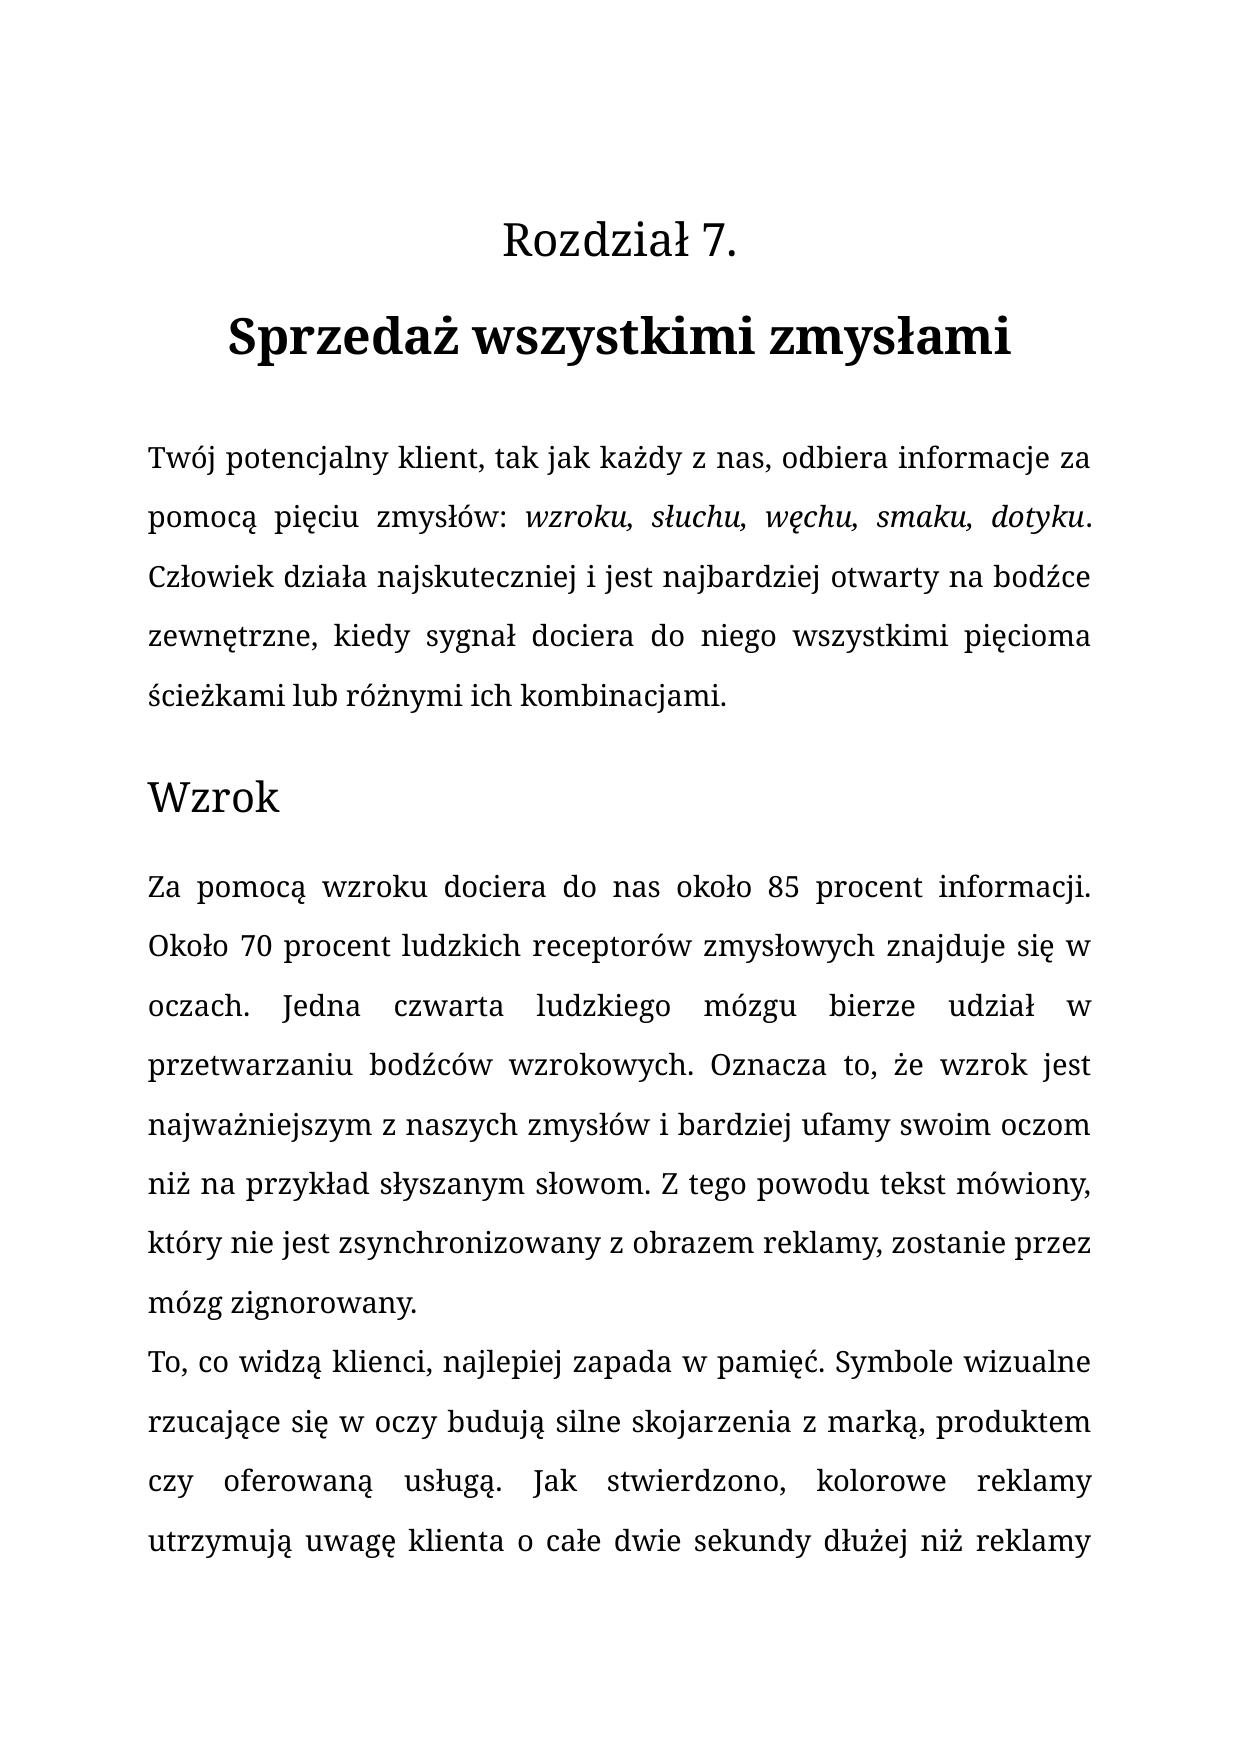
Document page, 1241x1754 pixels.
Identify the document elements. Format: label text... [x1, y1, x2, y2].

text To, co widzą klienci, najlepiej zapada w pamięć. Symbole wizualne rzucające się w oczy budują silne skojarzenia z marką, produktem czy oferowaną usługą. Jak stwierdzono, kolorowe reklamy utrzymują uwagę klienta o całe dwie sekundy dłużej niż reklamy [148, 1342, 1093, 1560]
text Wzrok [148, 768, 1093, 825]
text Sprzedaż wszystkimi zmysłami [148, 301, 1093, 369]
text Rozdział 7. [148, 207, 1093, 269]
text Twój potencjalny klient, tak jak każdy z nas, odbiera informacje za pomocą pięciu zmysłów: wzroku, słuchu, węchu, smaku, dotyku. Człowiek działa najskuteczniej i jest najbardziej otwarty na bodźce zewnętrzne, kiedy sygnał dociera do niego wszystkimi pięcioma ścieżkami lub różnymi ich kombinacjami. [148, 437, 1093, 714]
text Za pomocą wzroku dociera do nas około 85 procent informacji. Około 70 procent ludzkich receptorów zmysłowych znajduje się w oczach. Jedna czwarta ludzkiego mózgu bierze udział w przetwarzaniu bodźców wzrokowych. Oznacza to, że wzrok jest najważniejszym z naszych zmysłów i bardziej ufamy swoim oczom niż na przykład słyszanym słowom. Z tego powodu tekst mówiony, który nie jest zsynchronizowany z obrazem reklamy, zostanie przez mózg zignorowany. [148, 866, 1093, 1322]
